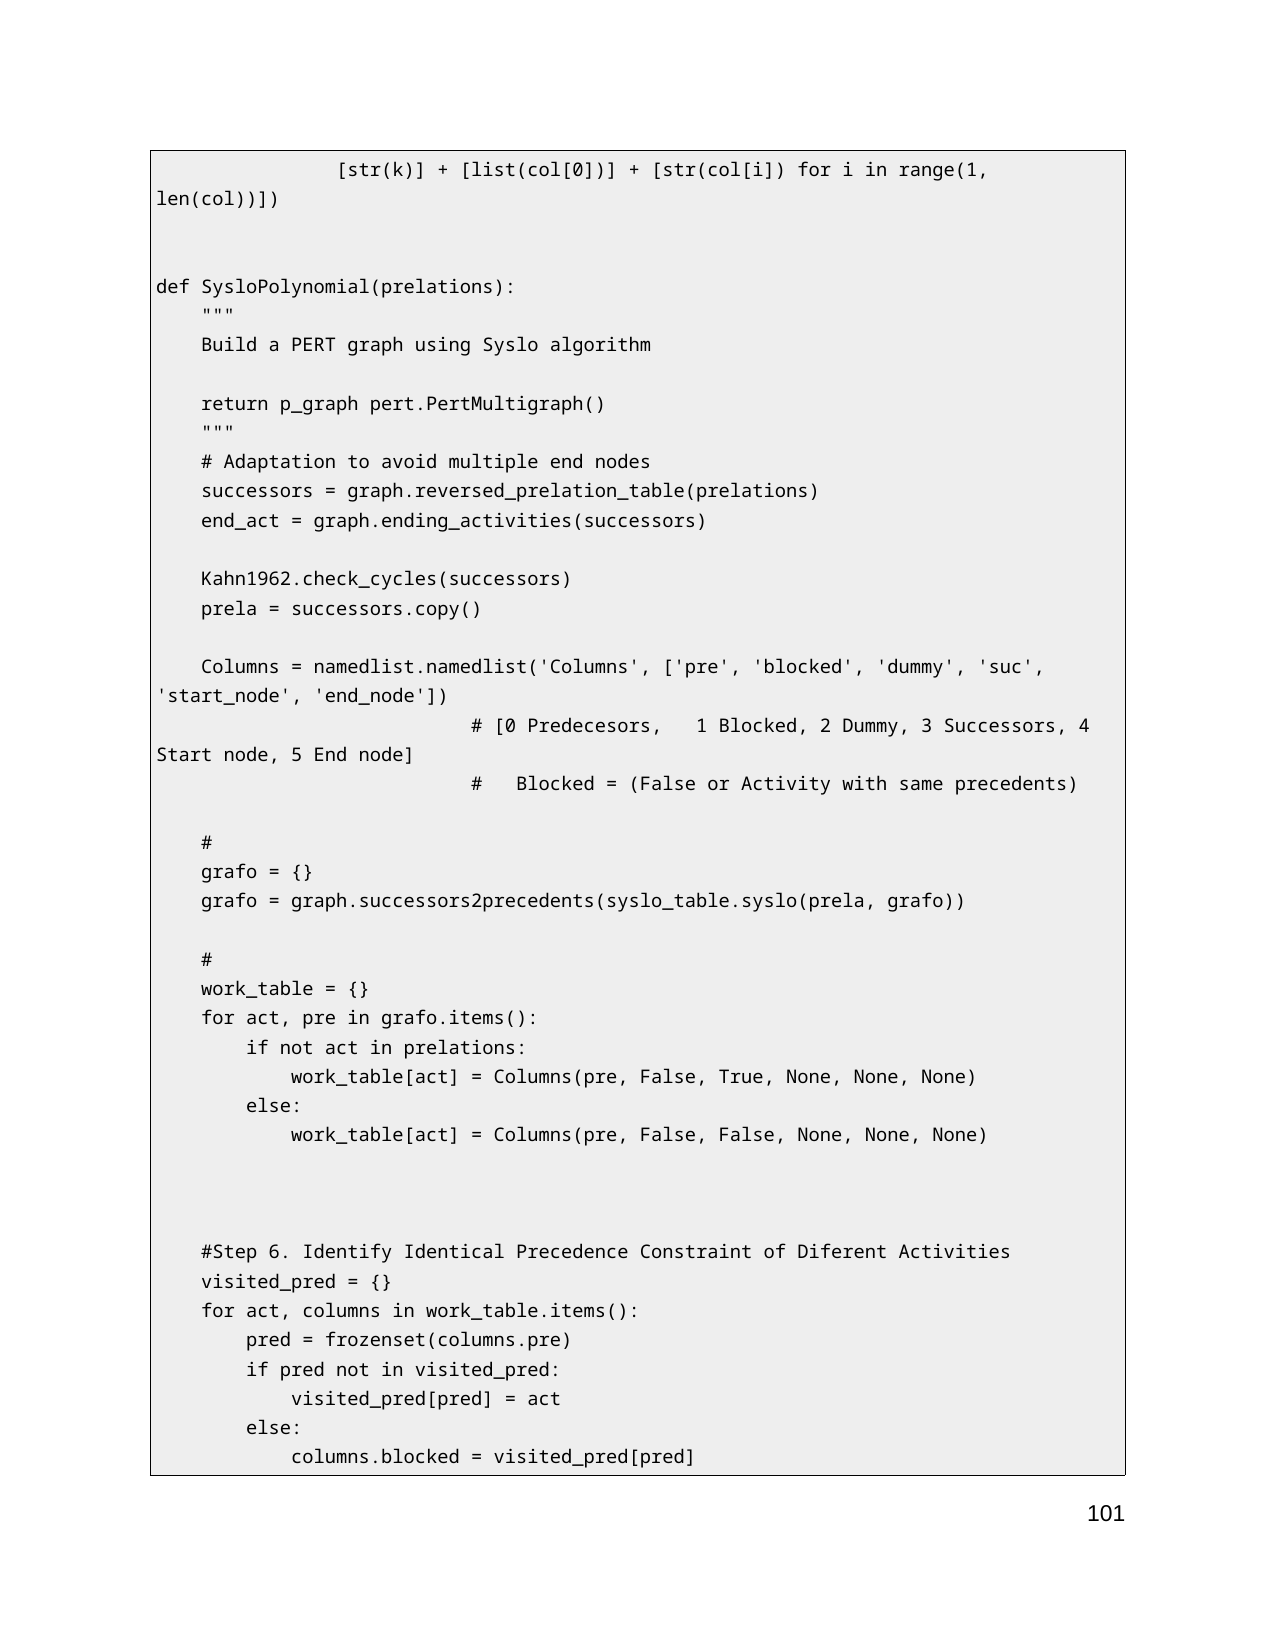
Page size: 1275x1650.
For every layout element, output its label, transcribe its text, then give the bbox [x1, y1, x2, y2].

table_header [str(k)] + [list(col[0])] + [str(col[i]) for i in range(1, len(col))]) def SysloPolynomial(prelations): """ Build a PERT graph using Syslo algorithm return p_graph pert.PertMultigraph() """ # Adaptation to avoid multiple end nodes successors = graph.reversed_prelation_table(prelations) end_act = graph.ending_activities(successors) Kahn1962.check_cycles(successors) prela = successors.copy() Columns = namedlist.namedlist('Columns', ['pre', 'blocked', 'dummy', 'suc', 'start_node', 'end_node']) # [0 Predecesors, 1 Blocked, 2 Dummy, 3 Successors, 4 Start node, 5 End node] # Blocked = (False or Activity with same precedents) # grafo = {} grafo = graph.successors2precedents(syslo_table.syslo(prela, grafo)) # work_table = {} for act, pre in grafo.items(): if not act in prelations: work_table[act] = Columns(pre, False, True, None, None, None) else: work_table[act] = Columns(pre, False, False, None, None, None) #Step 6. Identify Identical Precedence Constraint of Diferent Activities visited_pred = {} for act, columns in work_table.items(): pred = frozenset(columns.pre) if pred not in visited_pred: visited_pred[pred] = act else: columns.blocked = visited_pred[pred] [151, 151, 1125, 1475]
